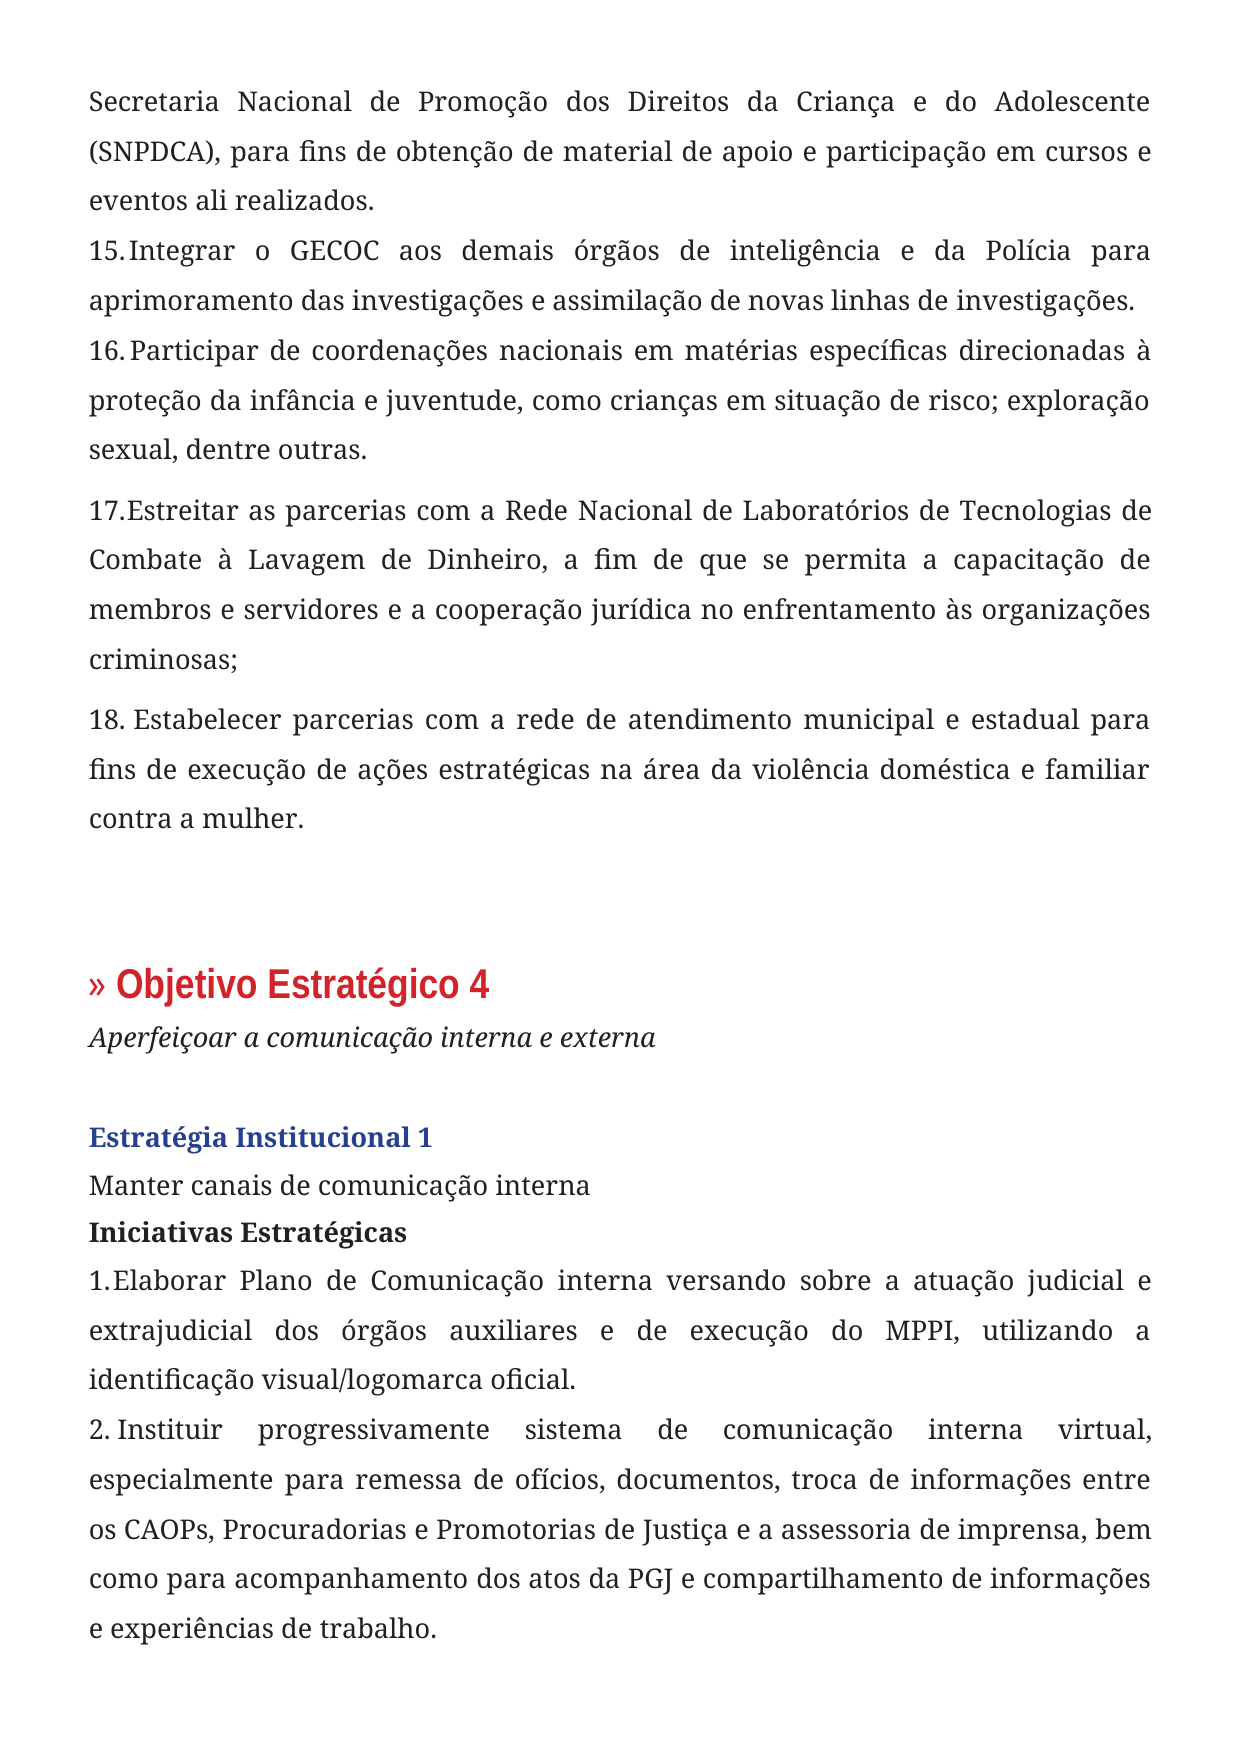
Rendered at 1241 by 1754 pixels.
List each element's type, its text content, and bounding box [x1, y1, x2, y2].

text Aperfeiçoar a comunicação interna e externa [88, 1018, 1240, 1055]
list Elaborar Plano de Comunicação interna versando sobre a atuação judicial e extrajudicial dos órgãos auxiliares e de execução do MPPI, utilizando a identificação visual/logomarca oficial. [88, 1261, 1152, 1398]
subtitle Iniciativas Estratégicas [88, 1214, 1240, 1251]
list Integrar o GECOC aos demais órgãos de inteligência e da Polícia para aprimoramento das investigações e assimilação de novas linhas de investigações. [88, 232, 1152, 318]
text Manter canais de comunicação interna [88, 1166, 1240, 1203]
text Secretaria Nacional de Promoção dos Direitos da Criança e do Adolescente (SNPDCA), para fins de obtenção de material de apoio e participação em cursos e eventos ali realizados. [88, 82, 1152, 219]
list Estreitar as parcerias com a Rede Nacional de Laboratórios de Tecnologias de Combate à Lavagem de Dinheiro, a fim de que se permita a capacitação de membros e servidores e a cooperação jurídica no enfrentamento às organizações criminosas; [88, 491, 1152, 677]
list Estabelecer parcerias com a rede de atendimento municipal e estadual para fins de execução de ações estratégicas na área da violência doméstica e familiar contra a mulher. [88, 701, 1152, 837]
list Participar de coordenações nacionais em matérias específicas direcionadas à proteção da infância e juventude, como crianças em situação de risco; exploração sexual, dentre outras. [88, 331, 1152, 467]
subtitle » Objetivo Estratégico 4 [88, 954, 1240, 1011]
list Instituir progressivamente sistema de comunicação interna virtual, especialmente para remessa de ofícios, documentos, troca de informações entre os CAOPs, Procuradorias e Promotorias de Justiça e a assessoria de imprensa, bem como para acompanhamento dos atos da PGJ e compartilhamento de informações e experiências de trabalho. [88, 1411, 1152, 1646]
subtitle Estratégia Institucional 1 [88, 1118, 1240, 1155]
